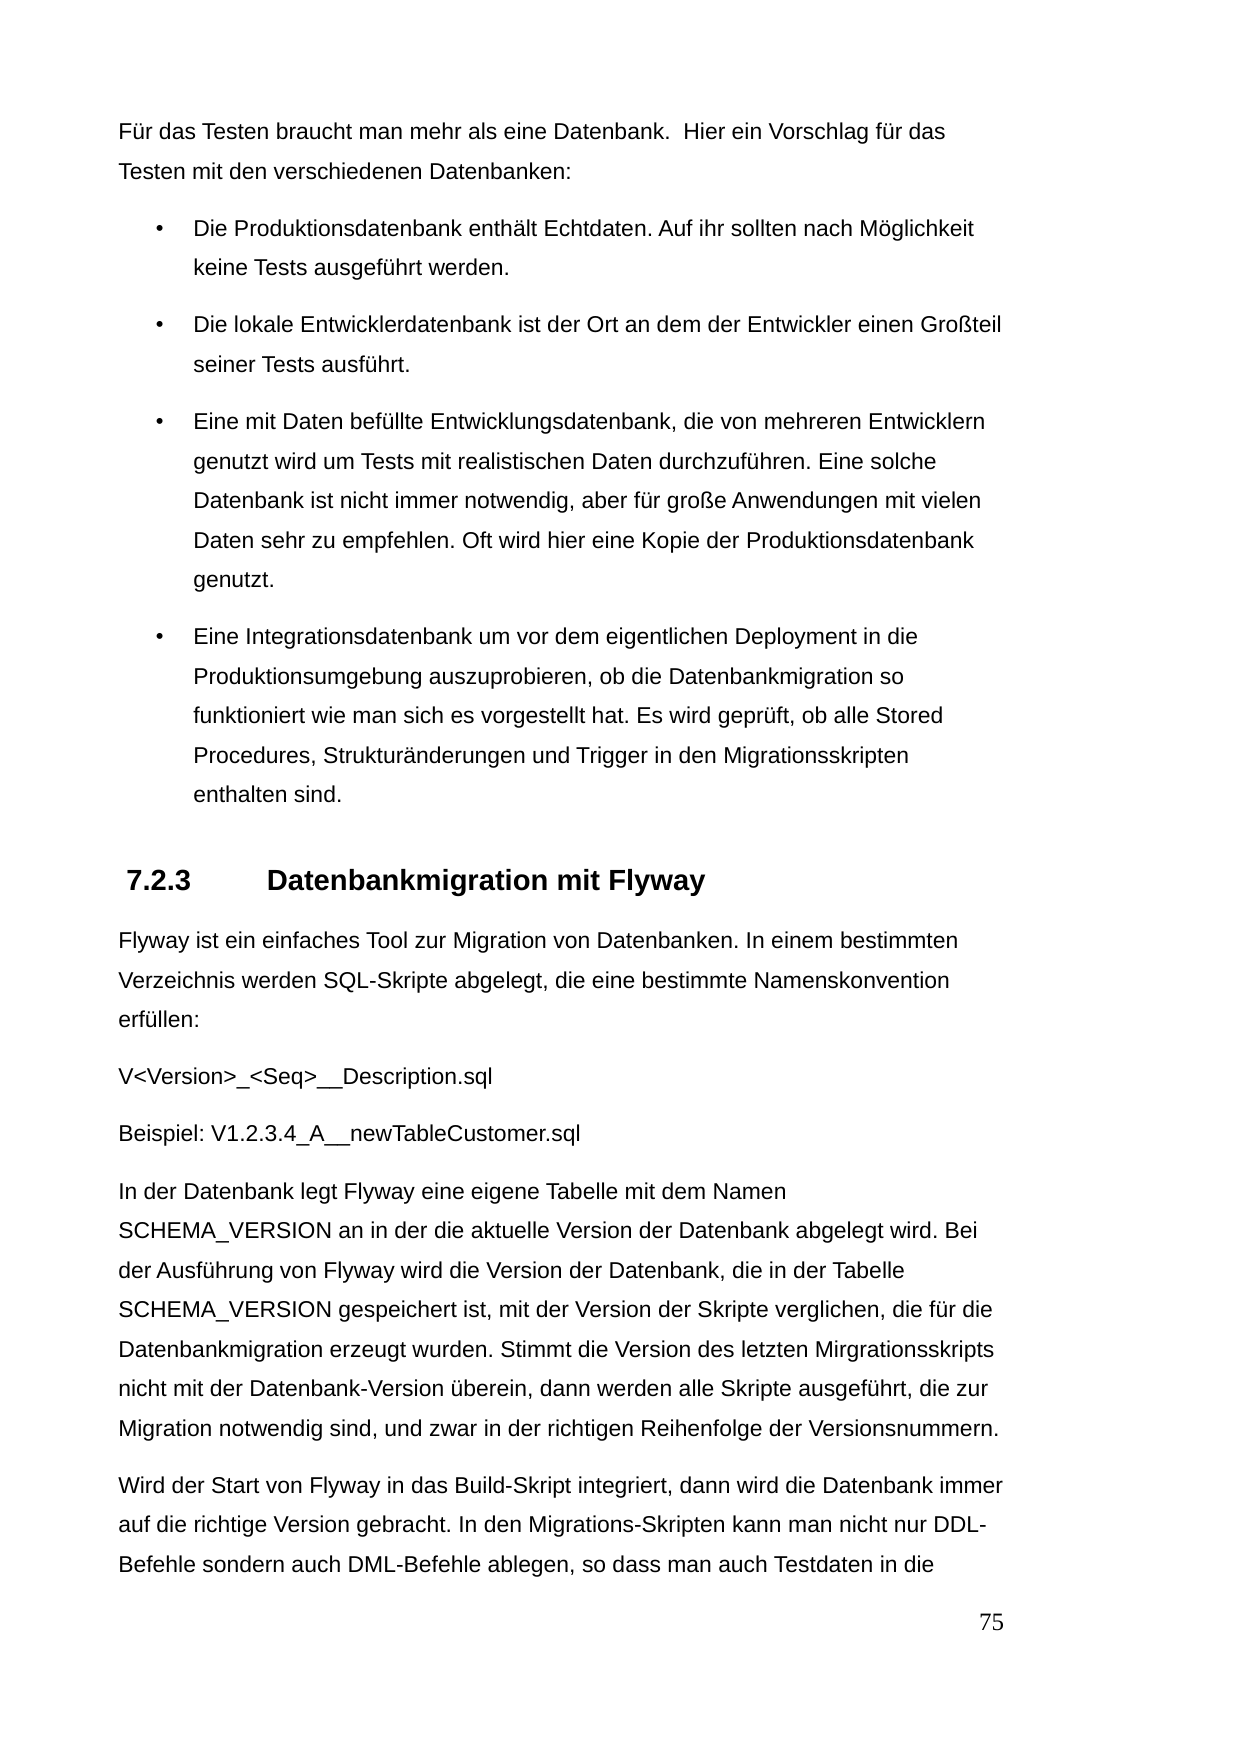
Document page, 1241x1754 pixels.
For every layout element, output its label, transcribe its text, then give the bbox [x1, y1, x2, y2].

list Die lokale Entwicklerdatenbank ist der Ort an dem der Entwickler einen Großteil seiner Tests ausführt. [156, 311, 1004, 377]
text Beispiel: V1.2.3.4_A__newTableCustomer.sql [118, 1120, 1004, 1147]
text In der Datenbank legt Flyway eine eigene Tabelle mit dem Namen SCHEMA_VERSION an in der die aktuelle Version der Datenbank abgelegt wird. Bei der Ausführung von Flyway wird die Version der Datenbank, die in der Tabelle SCHEMA_VERSION gespeichert ist, mit der Version der Skripte verglichen, die für die Datenbankmigration erzeugt wurden. Stimmt die Version des letzten Mirgrationsskripts nicht mit der Datenbank-Version überein, dann werden alle Skripte ausgeführt, die zur Migration notwendig sind, und zwar in der richtigen Reihenfolge der Versionsnummern. [118, 1178, 1004, 1441]
text Wird der Start von Flyway in das Build-Skript integriert, dann wird die Datenbank immer auf die richtige Version gebracht. In den Migrations-Skripten kann man nicht nur DDL-Befehle sondern auch DML-Befehle ablegen, so dass man auch Testdaten in die [118, 1472, 1004, 1577]
text Flyway ist ein einfaches Tool zur Migration von Datenbanken. In einem bestimmten Verzeichnis werden SQL-Skripte abgelegt, die eine bestimmte Namenskonvention erfüllen: [118, 927, 1004, 1032]
text V<Version>_<Seq>__Description.sql [118, 1063, 1004, 1089]
subtitle Datenbankmigration mit Flyway [118, 863, 1004, 897]
list Eine Integrationsdatenbank um vor dem eigentlichen Deployment in die Produktionsumgebung auszuprobieren, ob die Datenbankmigration so funktioniert wie man sich es vorgestellt hat. Es wird geprüft, ob alle Stored Procedures, Strukturänderungen und Trigger in den Migrationsskripten enthalten sind. [156, 623, 1004, 807]
list Eine mit Daten befüllte Entwicklungsdatenbank, die von mehreren Entwicklern genutzt wird um Tests mit realistischen Daten durchzuführen. Eine solche Datenbank ist nicht immer notwendig, aber für große Anwendungen mit vielen Daten sehr zu empfehlen. Oft wird hier eine Kopie der Produktionsdatenbank genutzt. [156, 408, 1004, 592]
list Die Produktionsdatenbank enthält Echtdaten. Auf ihr sollten nach Möglichkeit keine Tests ausgeführt werden. [156, 215, 1004, 281]
text Für das Testen braucht man mehr als eine Datenbank. Hier ein Vorschlag für das Testen mit den verschiedenen Datenbanken: [118, 118, 1004, 184]
